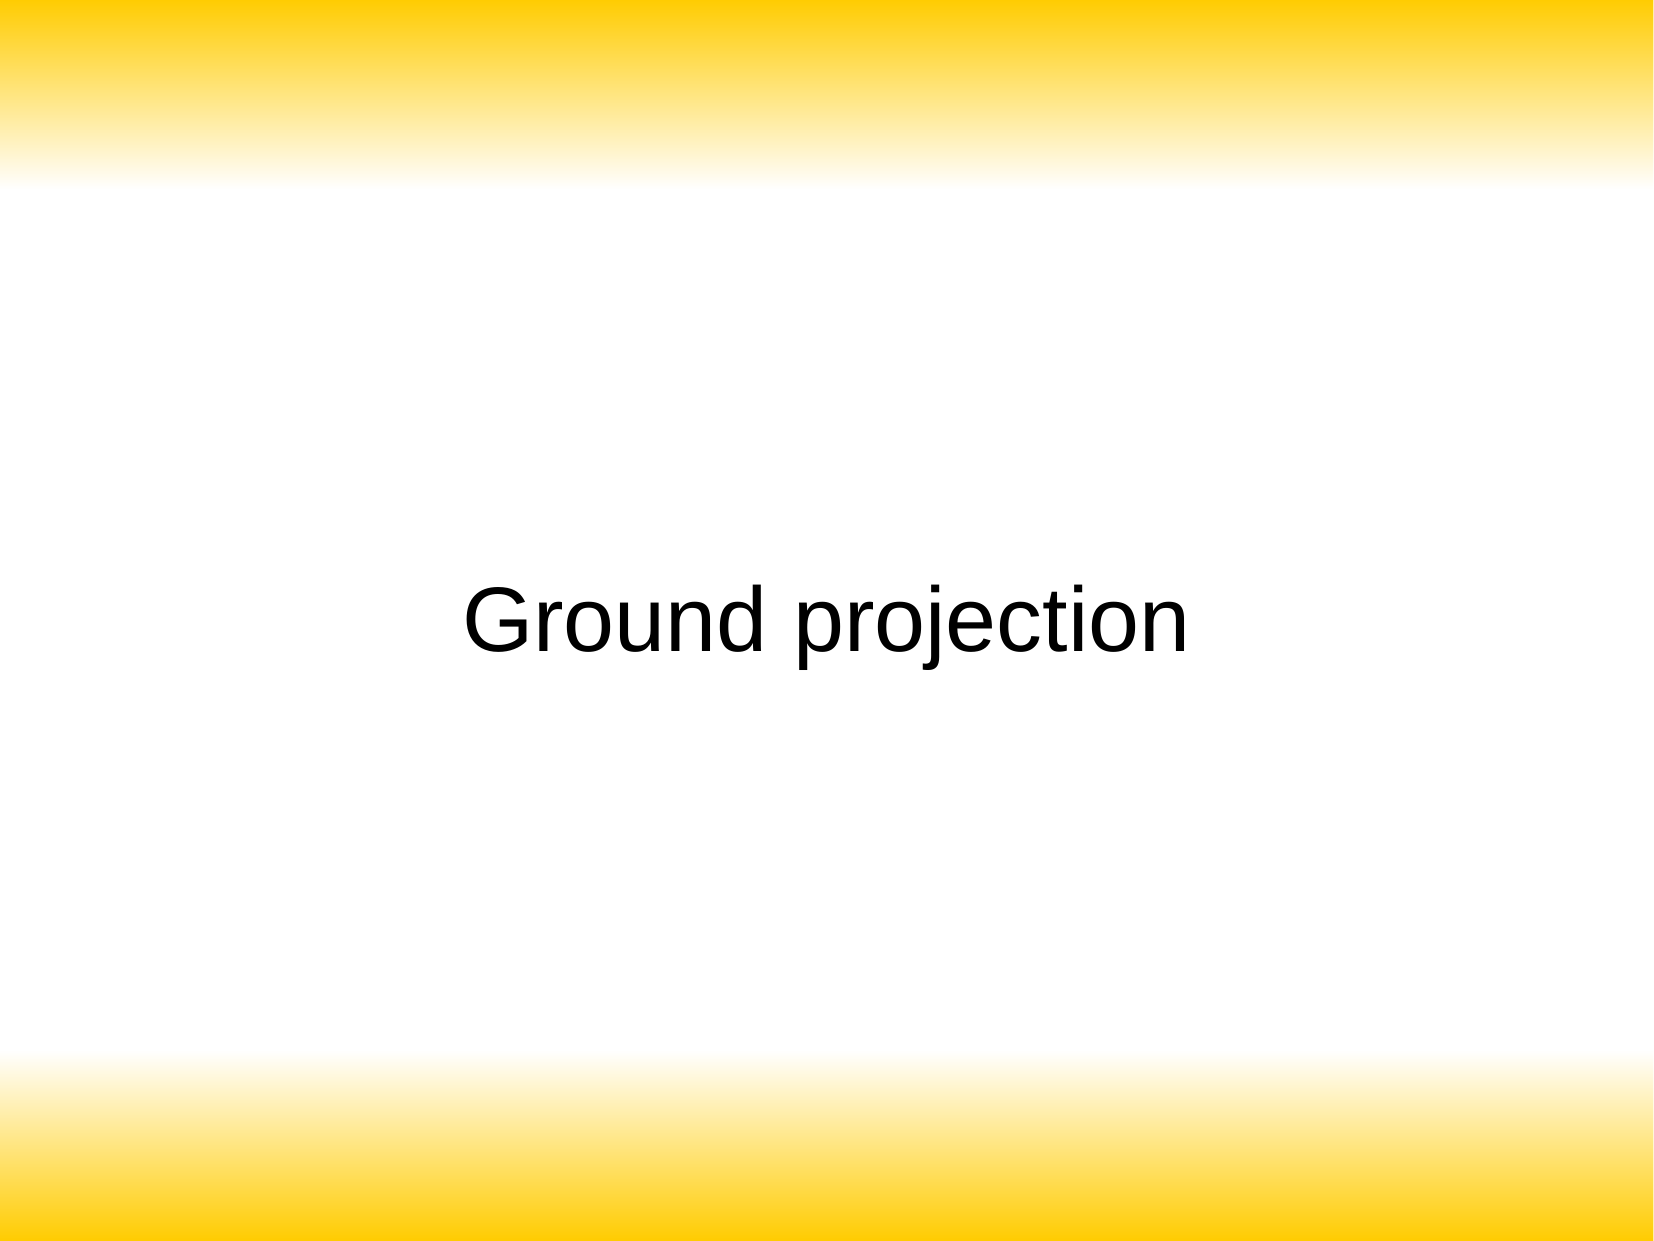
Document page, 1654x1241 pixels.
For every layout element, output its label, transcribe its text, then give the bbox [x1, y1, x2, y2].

title Ground projection [82, 516, 1571, 724]
text_box [0, 1051, 1654, 1241]
text_box [0, 0, 1654, 189]
